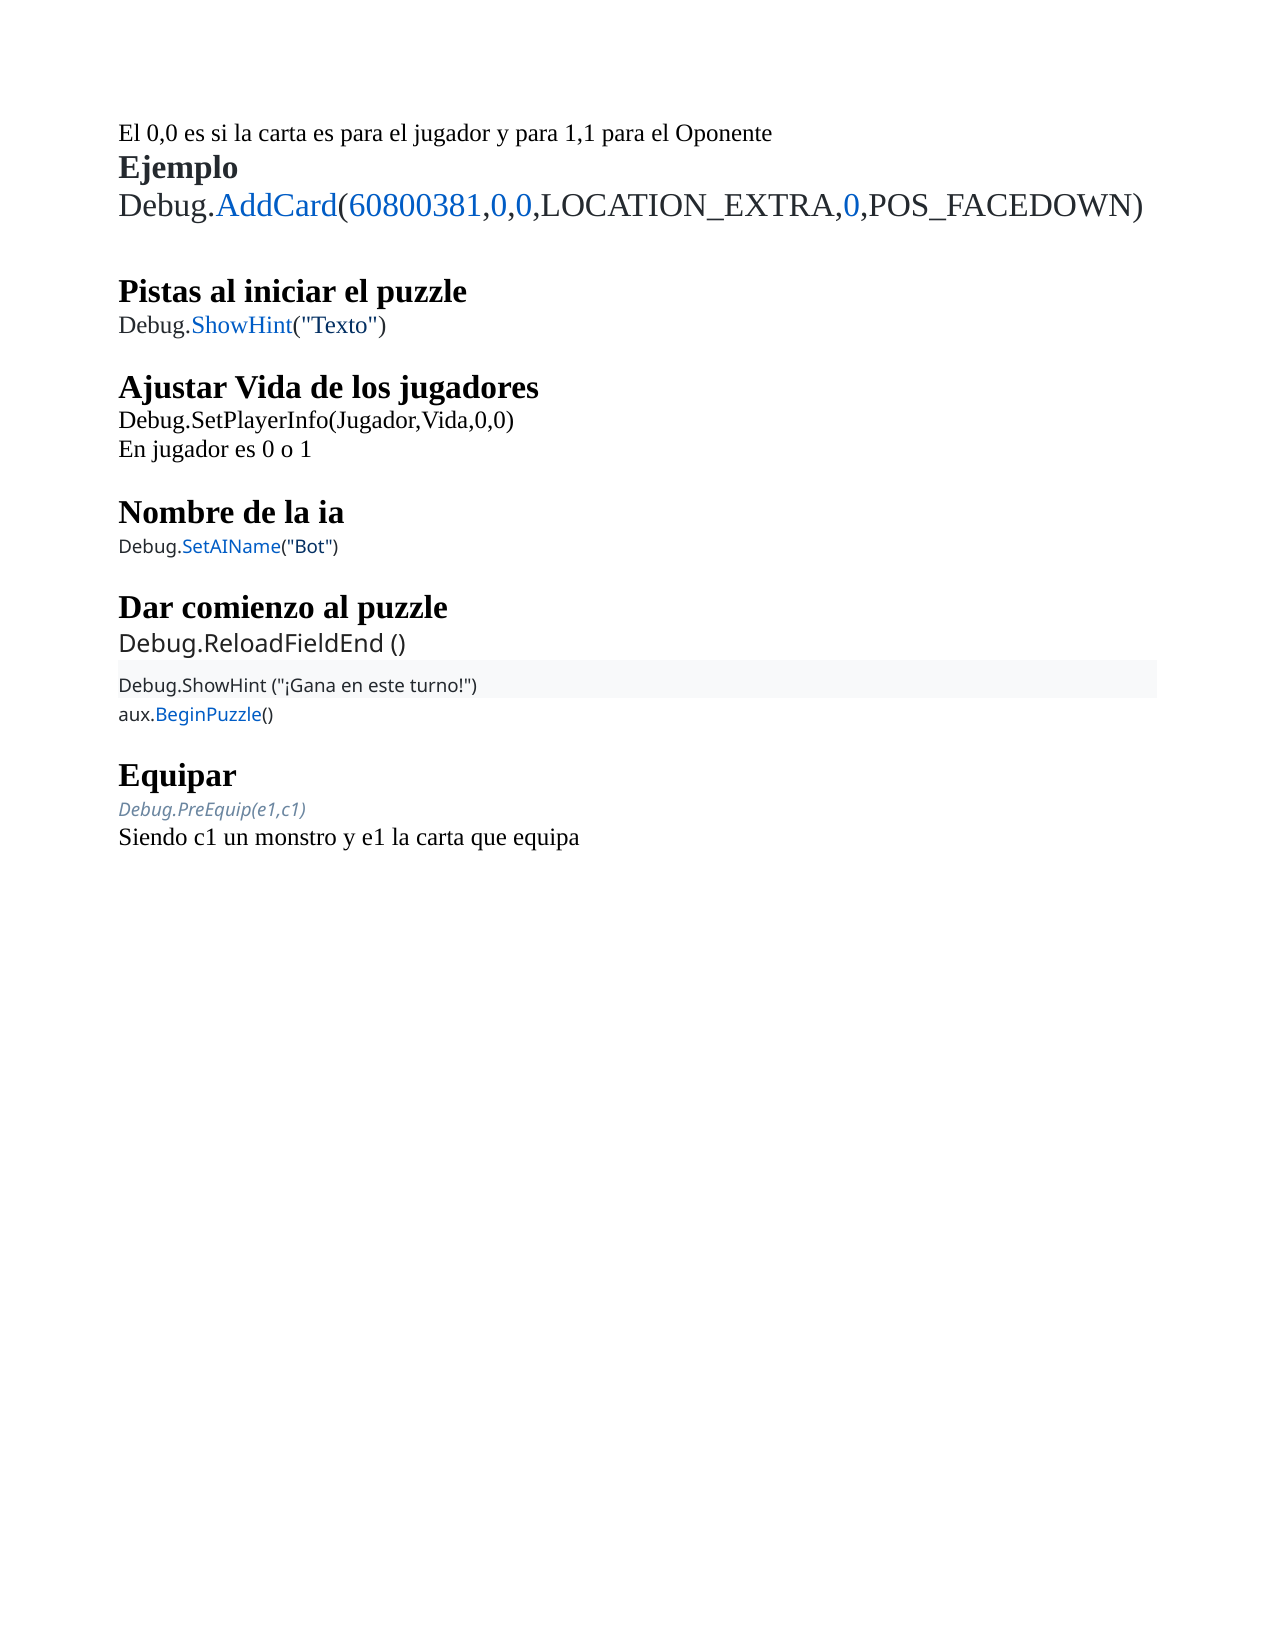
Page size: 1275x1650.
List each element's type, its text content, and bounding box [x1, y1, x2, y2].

text Debug.ShowHint ("¡Gana en este turno!") [118, 660, 1157, 698]
text Ajustar Vida de los jugadores [118, 367, 1157, 406]
text Debug.AddCard(60800381,0,0,LOCATION_EXTRA,0,POS_FACEDOWN) [118, 185, 1157, 223]
text El 0,0 es si la carta es para el jugador y para 1,1 para el Oponente [118, 118, 1157, 147]
text Debug.SetAIName("Bot") [118, 530, 1157, 559]
text Siendo c1 un monstro y e1 la carta que equipa [118, 822, 1157, 851]
text aux.BeginPuzzle() [118, 698, 1157, 726]
text Dar comienzo al puzzle [118, 588, 1157, 626]
text Debug.ReloadFieldEnd () [118, 626, 1157, 660]
text Ejemplo [118, 147, 1157, 185]
text Debug.SetPlayerInfo(Jugador,Vida,0,0) [118, 406, 1157, 434]
text En jugador es 0 o 1 [118, 434, 1157, 463]
text Equipar [118, 755, 1157, 793]
text Pistas al iniciar el puzzle [118, 271, 1157, 310]
text Nombre de la ia [118, 492, 1157, 530]
text Debug.ShowHint("Texto") [118, 310, 1157, 338]
text Debug.PreEquip(e1,c1) [118, 793, 1157, 822]
